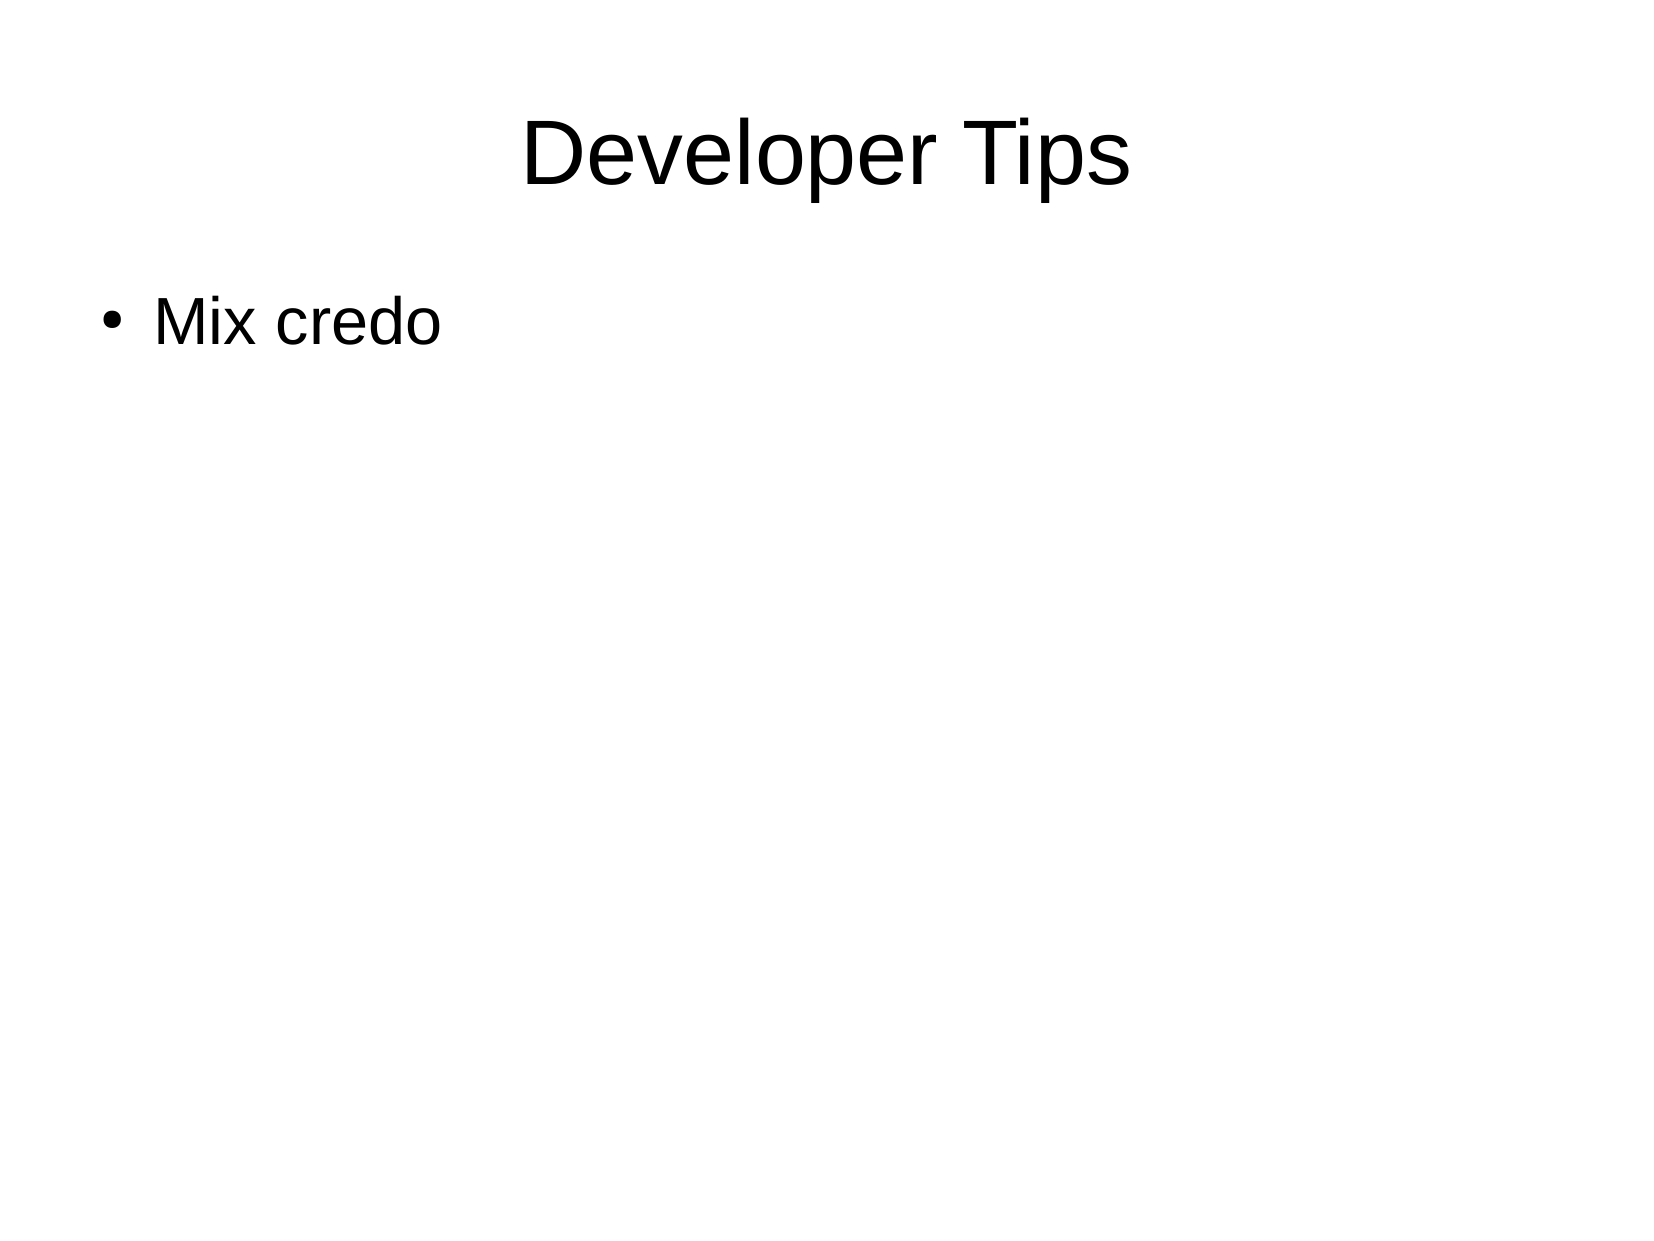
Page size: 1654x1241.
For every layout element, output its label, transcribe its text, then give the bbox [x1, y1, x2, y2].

list Mix credo [82, 284, 1571, 1004]
title Developer Tips [82, 49, 1571, 257]
